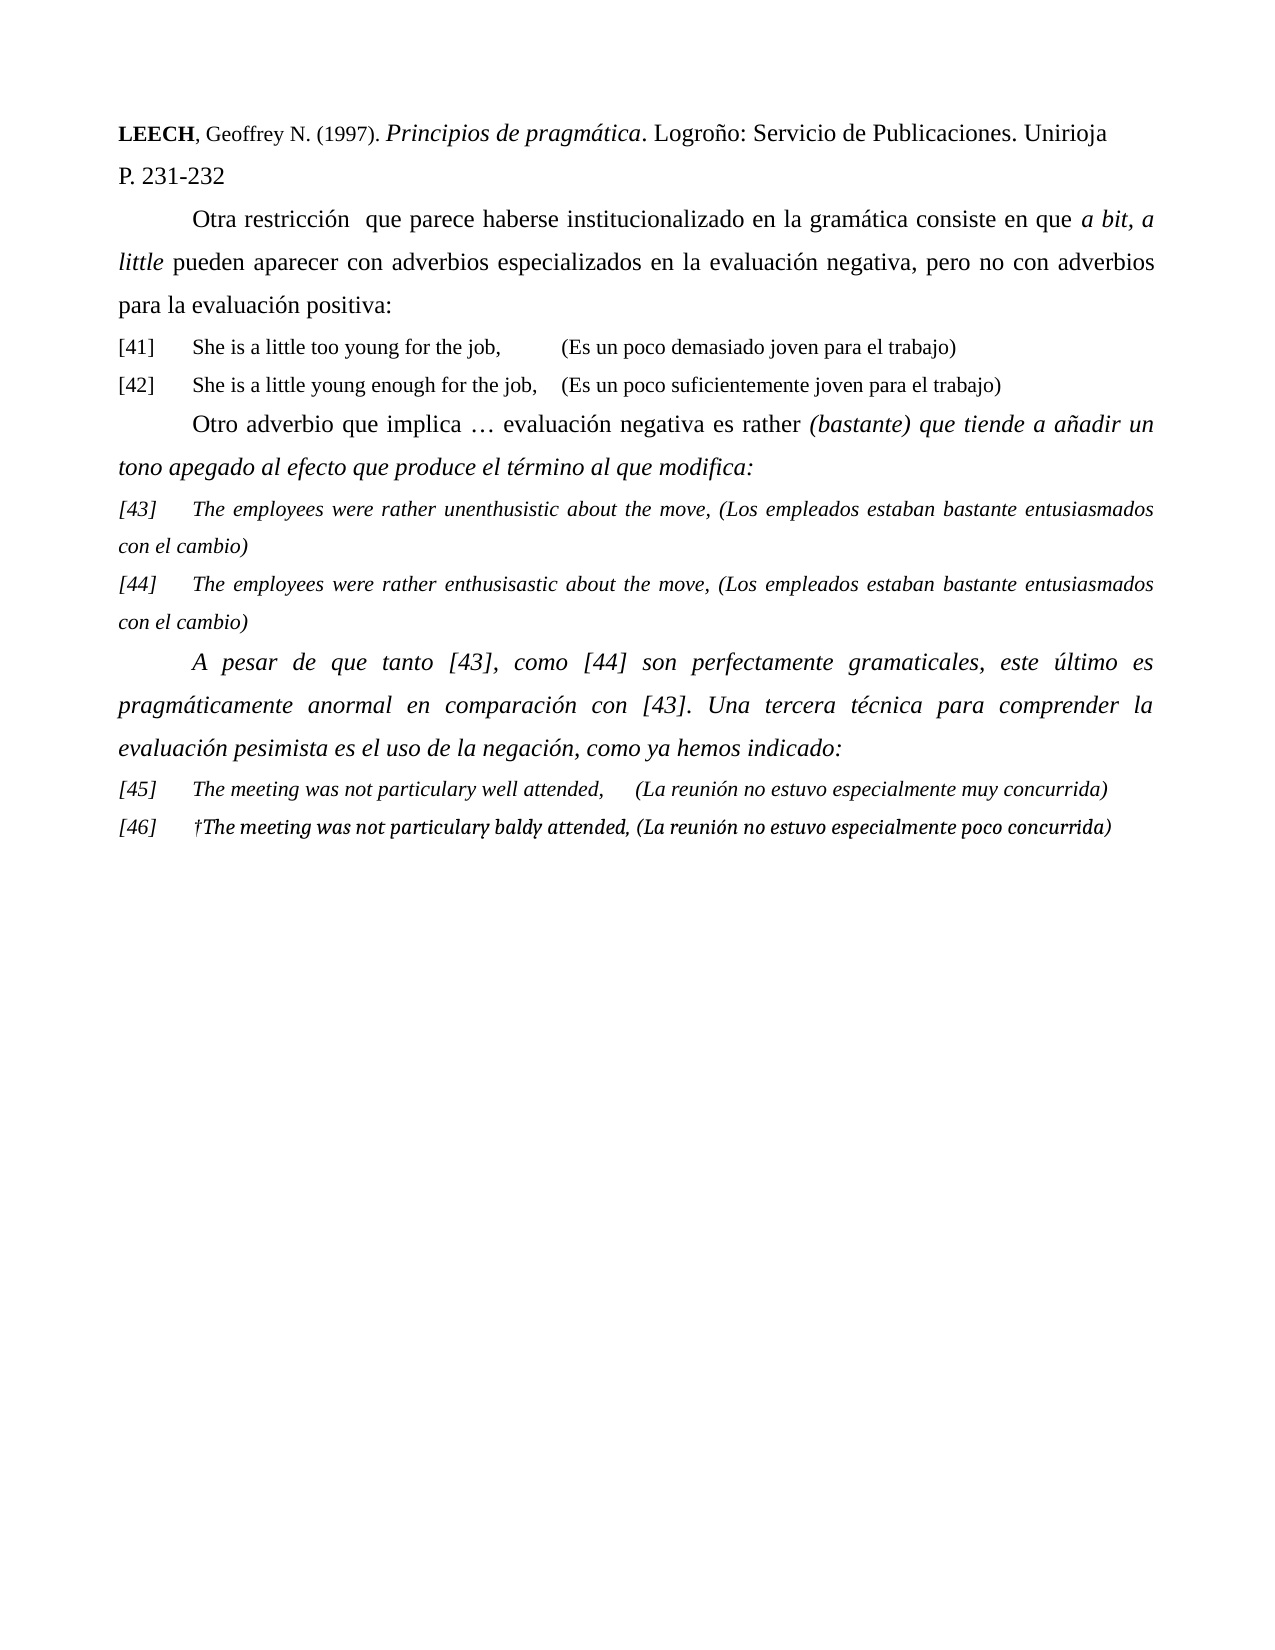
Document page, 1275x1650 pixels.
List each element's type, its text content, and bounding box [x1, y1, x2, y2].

text [42] She is a little young enough for the job, (Es un poco suficientemente joven para el trabajo) [118, 372, 1157, 397]
text [46] †The meeting was not particulary baldy attended, (La reunión no estuvo especialmente poco concurrida) [118, 814, 1157, 840]
text [44] The employees were rather enthusisastic about the move, (Los empleados estaban bastante entusiasmados con el cambio) [118, 571, 1157, 634]
text A pesar de que tanto [43], como [44] son perfectamente gramaticales, este último es pragmáticamente anormal en comparación con [43]. Una tercera técnica para comprender la evaluación pesimista es el uso de la negación, como ya hemos indicado: [118, 647, 1157, 762]
text LEECH, Geoffrey N. (1997). Principios de pragmática. Logroño: Servicio de Publicaciones. Unirioja [118, 118, 1157, 147]
text [43] The employees were rather unenthusistic about the move, (Los empleados estaban bastante entusiasmados con el cambio) [118, 496, 1157, 559]
text Otra restricción que parece haberse institucionalizado en la gramática consiste en que a bit, a little pueden aparecer con adverbios especializados en la evaluación negativa, pero no con adverbios para la evaluación positiva: [118, 204, 1157, 319]
text [45] The meeting was not particulary well attended, (La reunión no estuvo especialmente muy concurrida) [118, 776, 1157, 801]
text [41] She is a little too young for the job, (Es un poco demasiado joven para el trabajo) [118, 334, 1157, 359]
text Otro adverbio que implica … evaluación negativa es rather (bastante) que tiende a añadir un tono apegado al efecto que produce el término al que modifica: [118, 409, 1157, 481]
text P. 231-232 [118, 161, 1157, 190]
